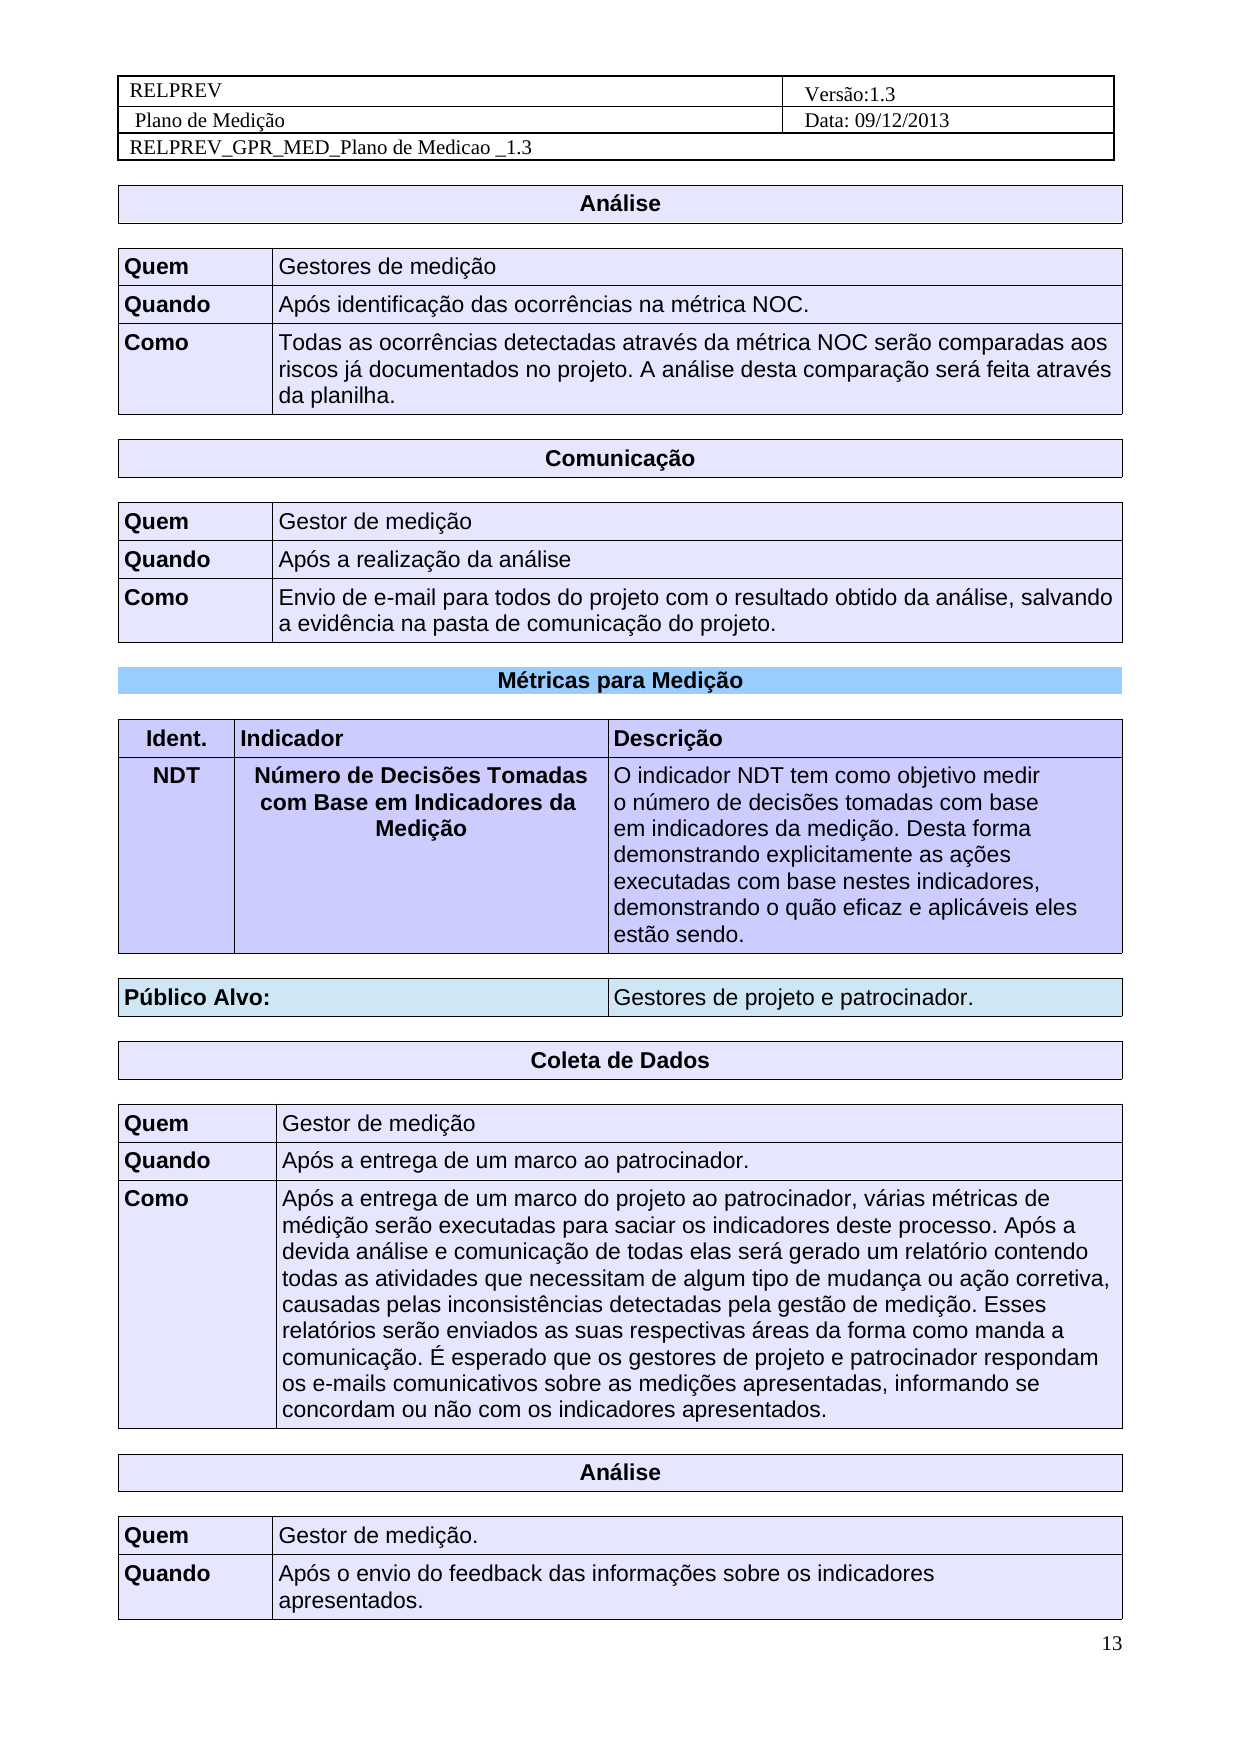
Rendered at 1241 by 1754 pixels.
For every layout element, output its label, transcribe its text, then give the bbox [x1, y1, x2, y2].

table_cell Quando [119, 541, 272, 578]
table_header Indicador [235, 720, 608, 757]
table_header Quem [119, 249, 272, 285]
table_header Quem [119, 503, 272, 540]
table_cell NDT [119, 758, 234, 953]
table_header Gestor de medição [273, 503, 1122, 540]
text Métricas para Medição [118, 667, 1122, 694]
table_cell Após a entrega de um marco ao patrocinador. [277, 1143, 1122, 1179]
table_cell Número de Decisões Tomadas com Base em Indicadores da Medição [235, 758, 608, 953]
table_header Gestor de medição [277, 1105, 1122, 1142]
table_cell Quando [119, 1143, 276, 1179]
table_header Quem [119, 1517, 272, 1554]
table_cell Quando [119, 286, 272, 323]
table_header Público Alvo: [119, 979, 608, 1016]
table_header Gestores de medição [273, 249, 1122, 285]
table_cell Após a entrega de um marco do projeto ao patrocinador, várias métricas de médição serão executadas para saciar os indicadores deste processo. Após a devida análise e comunicação de todas elas será gerado um relatório contendo todas as atividades que necessitam de algum tipo de mudança ou ação corretiva, causadas pelas inconsistências detectadas pela gestão de medição. Esses relatórios serão enviados as suas respectivas áreas da forma como manda a comunicação. É esperado que os gestores de projeto e patrocinador respondam os e-mails comunicativos sobre as medições apresentadas, informando se concordam ou não com os indicadores apresentados. [277, 1181, 1122, 1428]
table_cell Após identificação das ocorrências na métrica NOC. [273, 286, 1122, 323]
table_cell Como [119, 579, 272, 642]
table_cell Como [119, 324, 272, 414]
table_cell O indicador NDT tem como objetivo medir o número de decisões tomadas com base em indicadores da medição. Desta forma demonstrando explicitamente as ações executadas com base nestes indicadores, demonstrando o quão eficaz e aplicáveis eles estão sendo. [609, 758, 1122, 953]
table_cell Envio de e-mail para todos do projeto com o resultado obtido da análise, salvando a evidência na pasta de comunicação do projeto. [273, 579, 1122, 642]
table_cell Após a realização da análise [273, 541, 1122, 578]
table_cell Como [119, 1181, 276, 1428]
table_header Gestores de projeto e patrocinador. [609, 979, 1122, 1016]
table_header Quem [119, 1105, 276, 1142]
table_header Análise [119, 1455, 1122, 1491]
table_header Coleta de Dados [119, 1042, 1122, 1079]
table_cell Quando [119, 1555, 272, 1619]
table_cell Após o envio do feedback das informações sobre os indicadores apresentados. [273, 1555, 1122, 1619]
table_header Comunicação [119, 440, 1122, 477]
table_header Gestor de medição. [273, 1517, 1122, 1554]
table_header Descrição [609, 720, 1122, 757]
table_cell Todas as ocorrências detectadas através da métrica NOC serão comparadas aos riscos já documentados no projeto. A análise desta comparação será feita através da planilha. [273, 324, 1122, 414]
table_header Análise [119, 186, 1122, 222]
table_header Ident. [119, 720, 234, 757]
